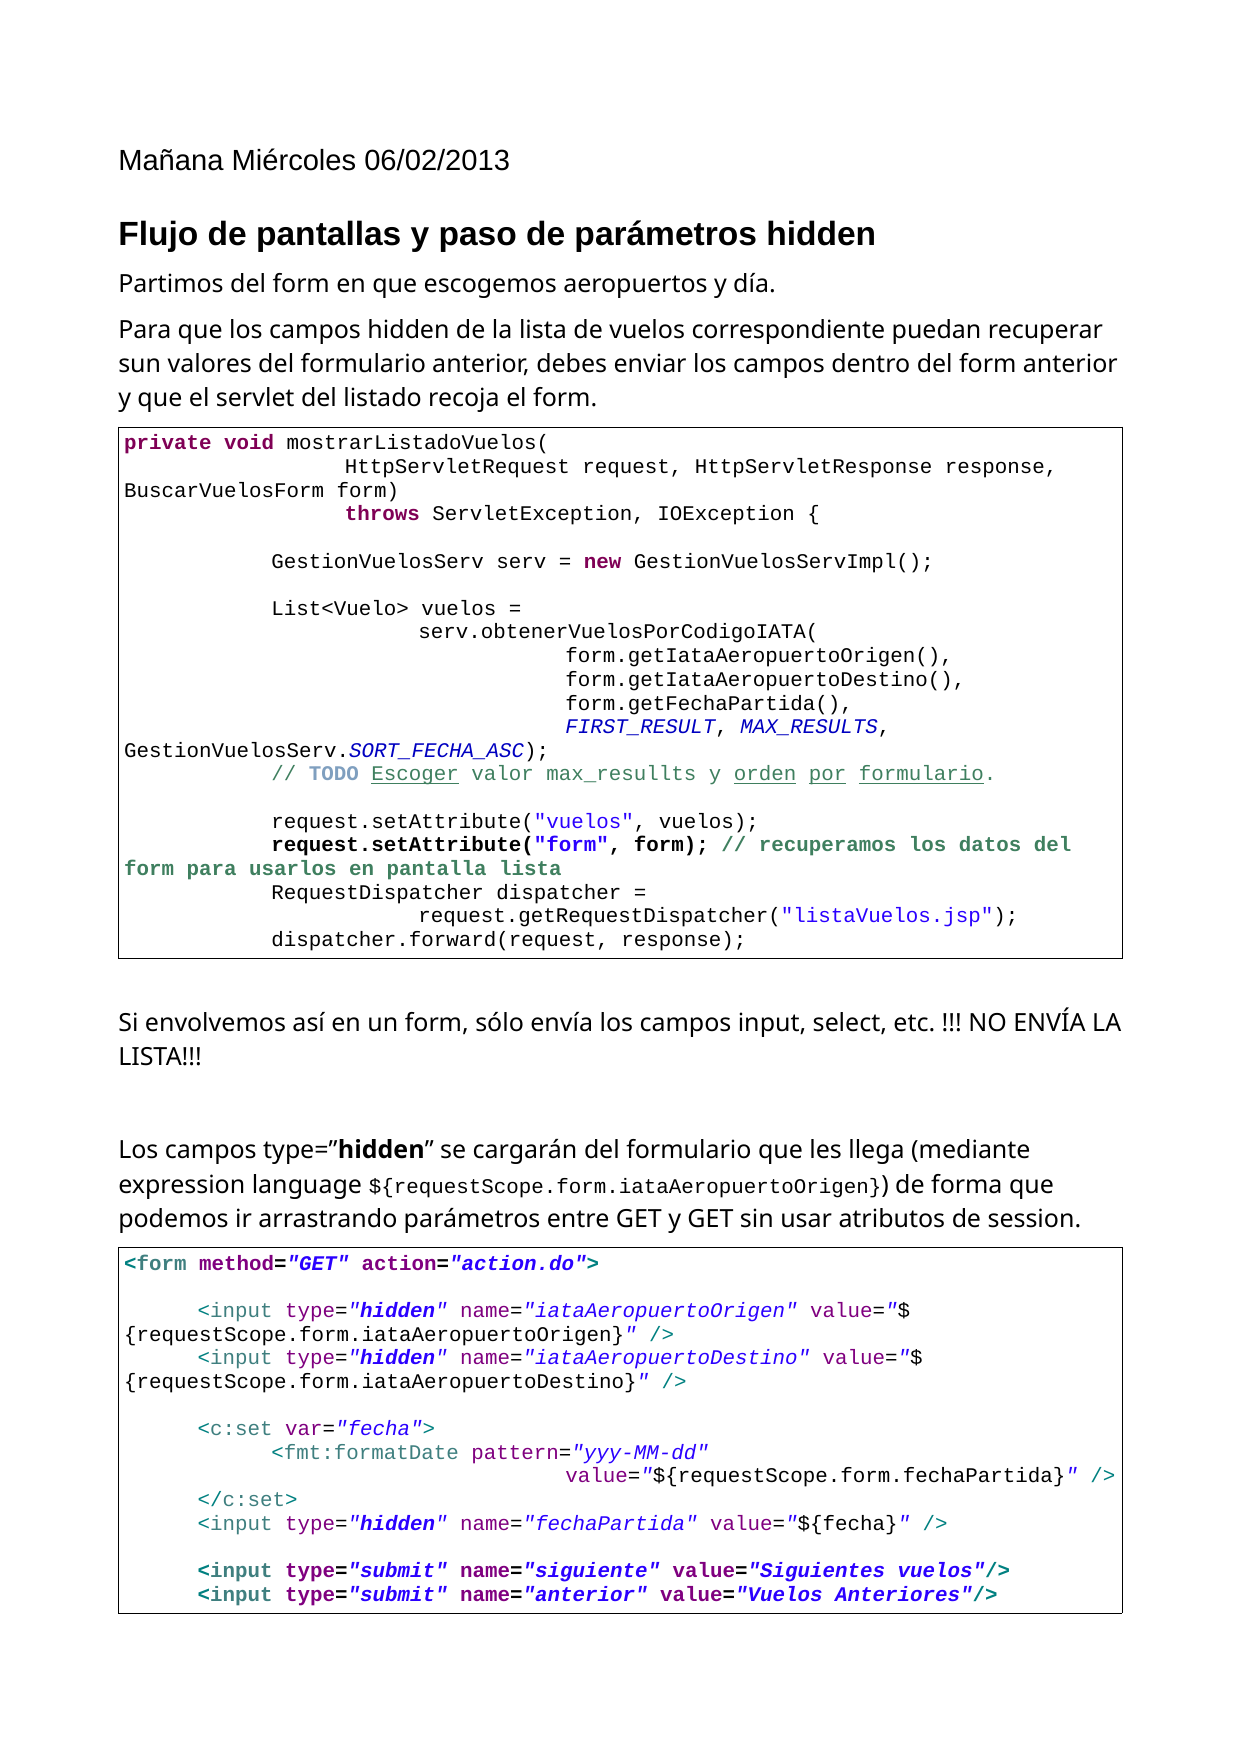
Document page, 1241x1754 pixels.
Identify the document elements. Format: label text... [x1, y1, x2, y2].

subtitle Mañana Miércoles 06/02/2013 [118, 143, 1122, 177]
subtitle Flujo de pantallas y paso de parámetros hidden [118, 214, 1122, 253]
text Si envolvemos así en un form, sólo envía los campos input, select, etc. !!! NO ENVÍA LA LISTA!!! [118, 1005, 1122, 1073]
text Partimos del form en que escogemos aeropuertos y día. [118, 265, 1122, 299]
table_header <form method="GET" action="action.do"> <input type="hidden" name="iataAeropuertoOrigen" value="${requestScope.form.iataAeropuertoOrigen}" /> <input type="hidden" name="iataAeropuertoDestino" value="${requestScope.form.iataAeropuertoDestino}" /> <c:set var="fecha"> <fmt:formatDate pattern="yyy-MM-dd" value="${requestScope.form.fechaPartida}" /> </c:set> <input type="hidden" name="fechaPartida" value="${fecha}" /> <input type="submit" name="siguiente" value="Siguientes vuelos"/> <input type="submit" name="anterior" value="Vuelos Anteriores"/> [119, 1248, 1122, 1613]
text Para que los campos hidden de la lista de vuelos correspondiente puedan recuperar sun valores del formulario anterior, debes enviar los campos dentro del form anterior y que el servlet del listado recoja el form. [118, 312, 1122, 414]
table_header private void mostrarListadoVuelos( HttpServletRequest request, HttpServletResponse response, BuscarVuelosForm form) throws ServletException, IOException { GestionVuelosServ serv = new GestionVuelosServImpl(); List<Vuelo> vuelos = serv.obtenerVuelosPorCodigoIATA( form.getIataAeropuertoOrigen(), form.getIataAeropuertoDestino(), form.getFechaPartida(), FIRST_RESULT, MAX_RESULTS, GestionVuelosServ.SORT_FECHA_ASC); // TODO Escoger valor max_resullts y orden por formulario. request.setAttribute("vuelos", vuelos); request.setAttribute("form", form); // recuperamos los datos del form para usarlos en pantalla lista RequestDispatcher dispatcher = request.getRequestDispatcher("listaVuelos.jsp"); dispatcher.forward(request, response); [119, 428, 1122, 958]
text Los campos type=”hidden” se cargarán del formulario que les llega (mediante expression language ${requestScope.form.iataAeropuertoOrigen}) de forma que podemos ir arrastrando parámetros entre GET y GET sin usar atributos de session. [118, 1132, 1122, 1234]
